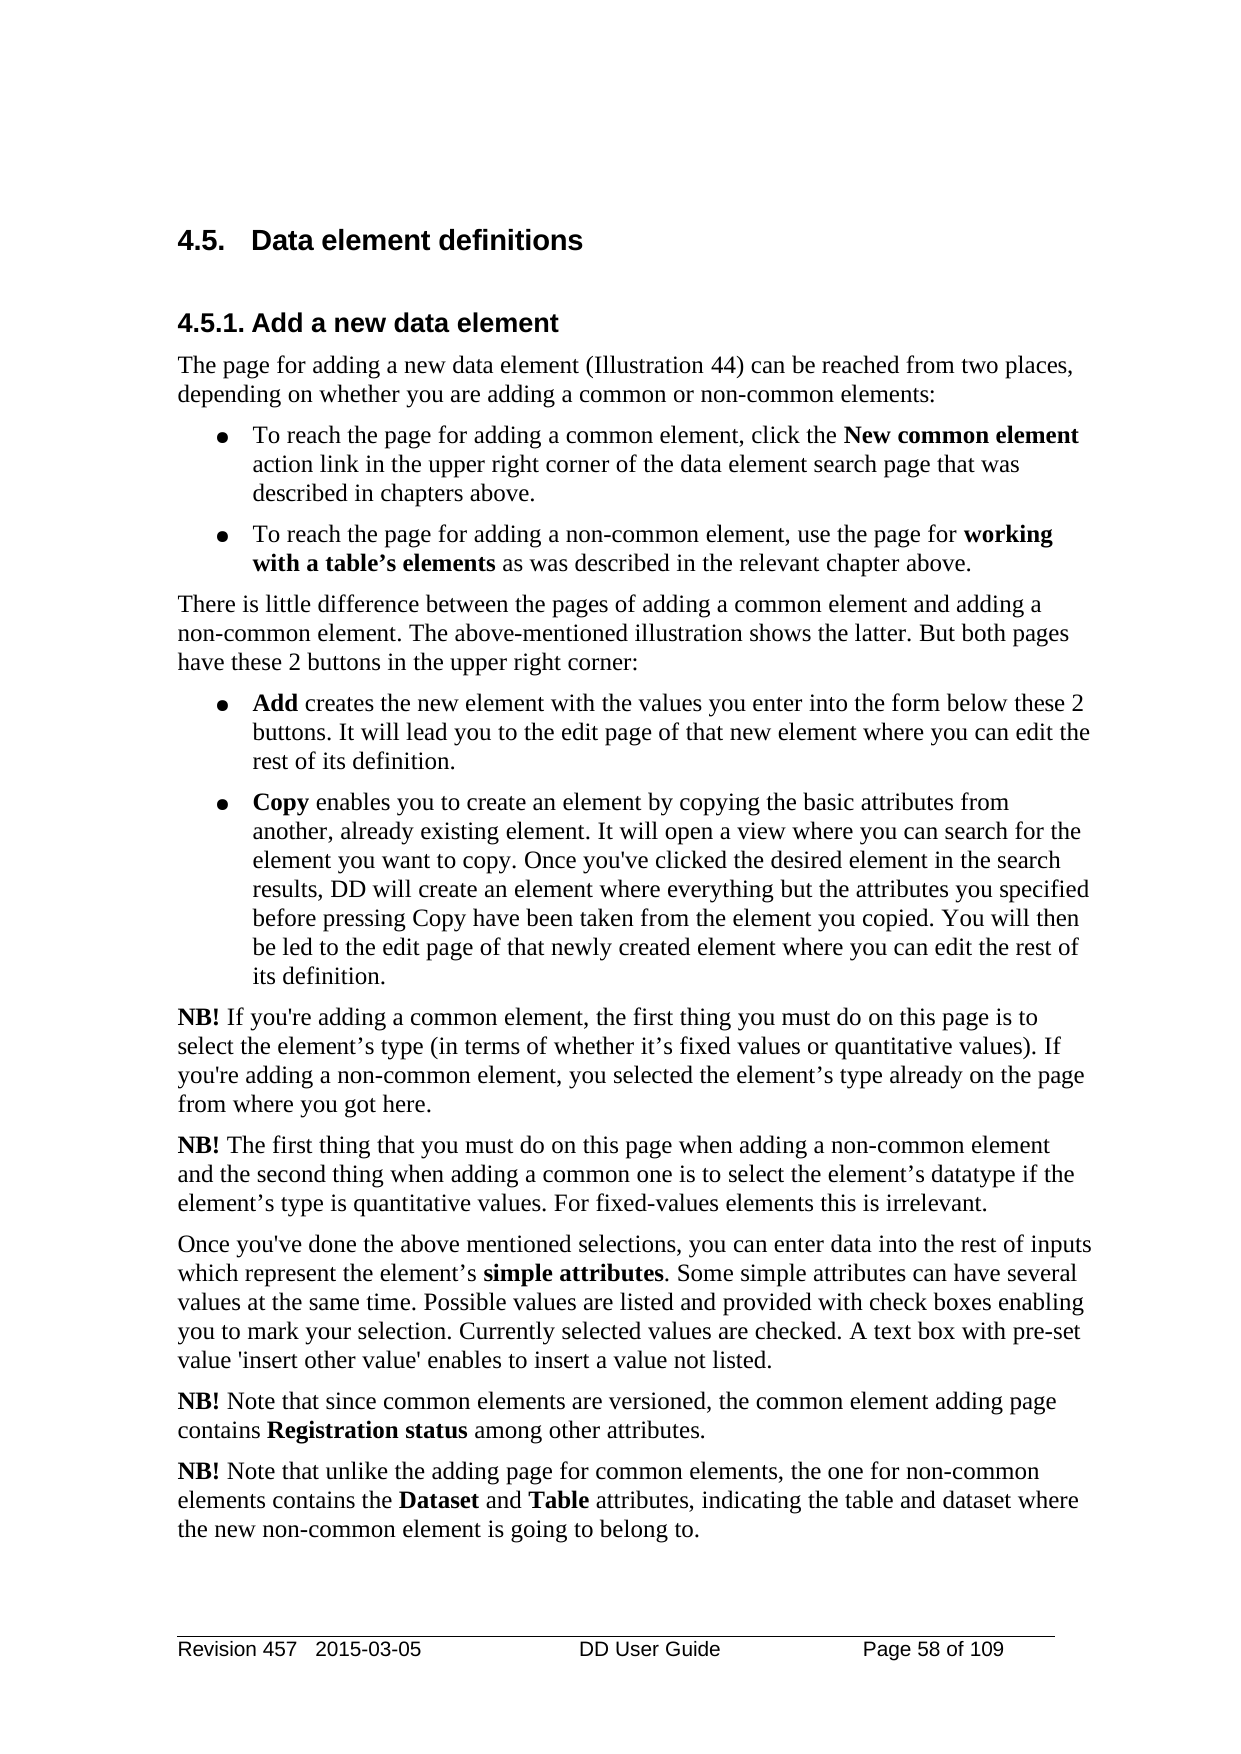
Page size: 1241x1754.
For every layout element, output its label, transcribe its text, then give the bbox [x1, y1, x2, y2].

text Once you've done the above mentioned selections, you can enter data into the rest of inputs which represent the element’s simple attributes. Some simple attributes can have several values at the same time. Possible values are listed and provided with check boxes enabling you to mark your selection. Currently selected values are checked. A text box with pre-set value 'insert other value' enables to insert a value not listed. [177, 1229, 1092, 1374]
text NB! The first thing that you must do on this page when adding a non-common element and the second thing when adding a common one is to select the element’s datatype if the element’s type is quantitative values. For fixed-values elements this is irrelevant. [177, 1130, 1092, 1217]
subtitle Data element definitions [177, 223, 1092, 257]
text NB! Note that unlike the adding page for common elements, the one for non-common elements contains the Dataset and Table attributes, indicating the table and dataset where the new non-common element is going to belong to. [177, 1456, 1092, 1543]
list To reach the page for adding a common element, click the New common element action link in the upper right corner of the data element search page that was described in chapters above. [215, 420, 1092, 507]
list Copy enables you to create an element by copying the basic attributes from another, already existing element. It will open a view where you can search for the element you want to copy. Once you've clicked the desired element in the search results, DD will create an element where everything but the attributes you specified before pressing Copy have been taken from the element you copied. You will then be led to the edit page of that newly created element where you can edit the rest of its definition. [215, 787, 1092, 990]
text The page for adding a new data element (Illustration 44) can be reached from two places, depending on whether you are adding a common or non-common elements: [177, 350, 1092, 408]
list To reach the page for adding a non-common element, use the page for working with a table’s elements as was described in the relevant chapter above. [215, 519, 1092, 577]
subtitle Add a new data element [177, 307, 1092, 338]
list Add creates the new element with the values you enter into the form below these 2 buttons. It will lead you to the edit page of that new element where you can edit the rest of its definition. [215, 688, 1092, 775]
text NB! If you're adding a common element, the first thing you must do on this page is to select the element’s type (in terms of whether it’s fixed values or quantitative values). If you're adding a non-common element, you selected the element’s type already on the page from where you got here. [177, 1002, 1092, 1118]
text NB! Note that since common elements are versioned, the common element adding page contains Registration status among other attributes. [177, 1386, 1092, 1444]
text There is little difference between the pages of adding a common element and adding a non-common element. The above-mentioned illustration shows the latter. But both pages have these 2 buttons in the upper right corner: [177, 589, 1092, 676]
